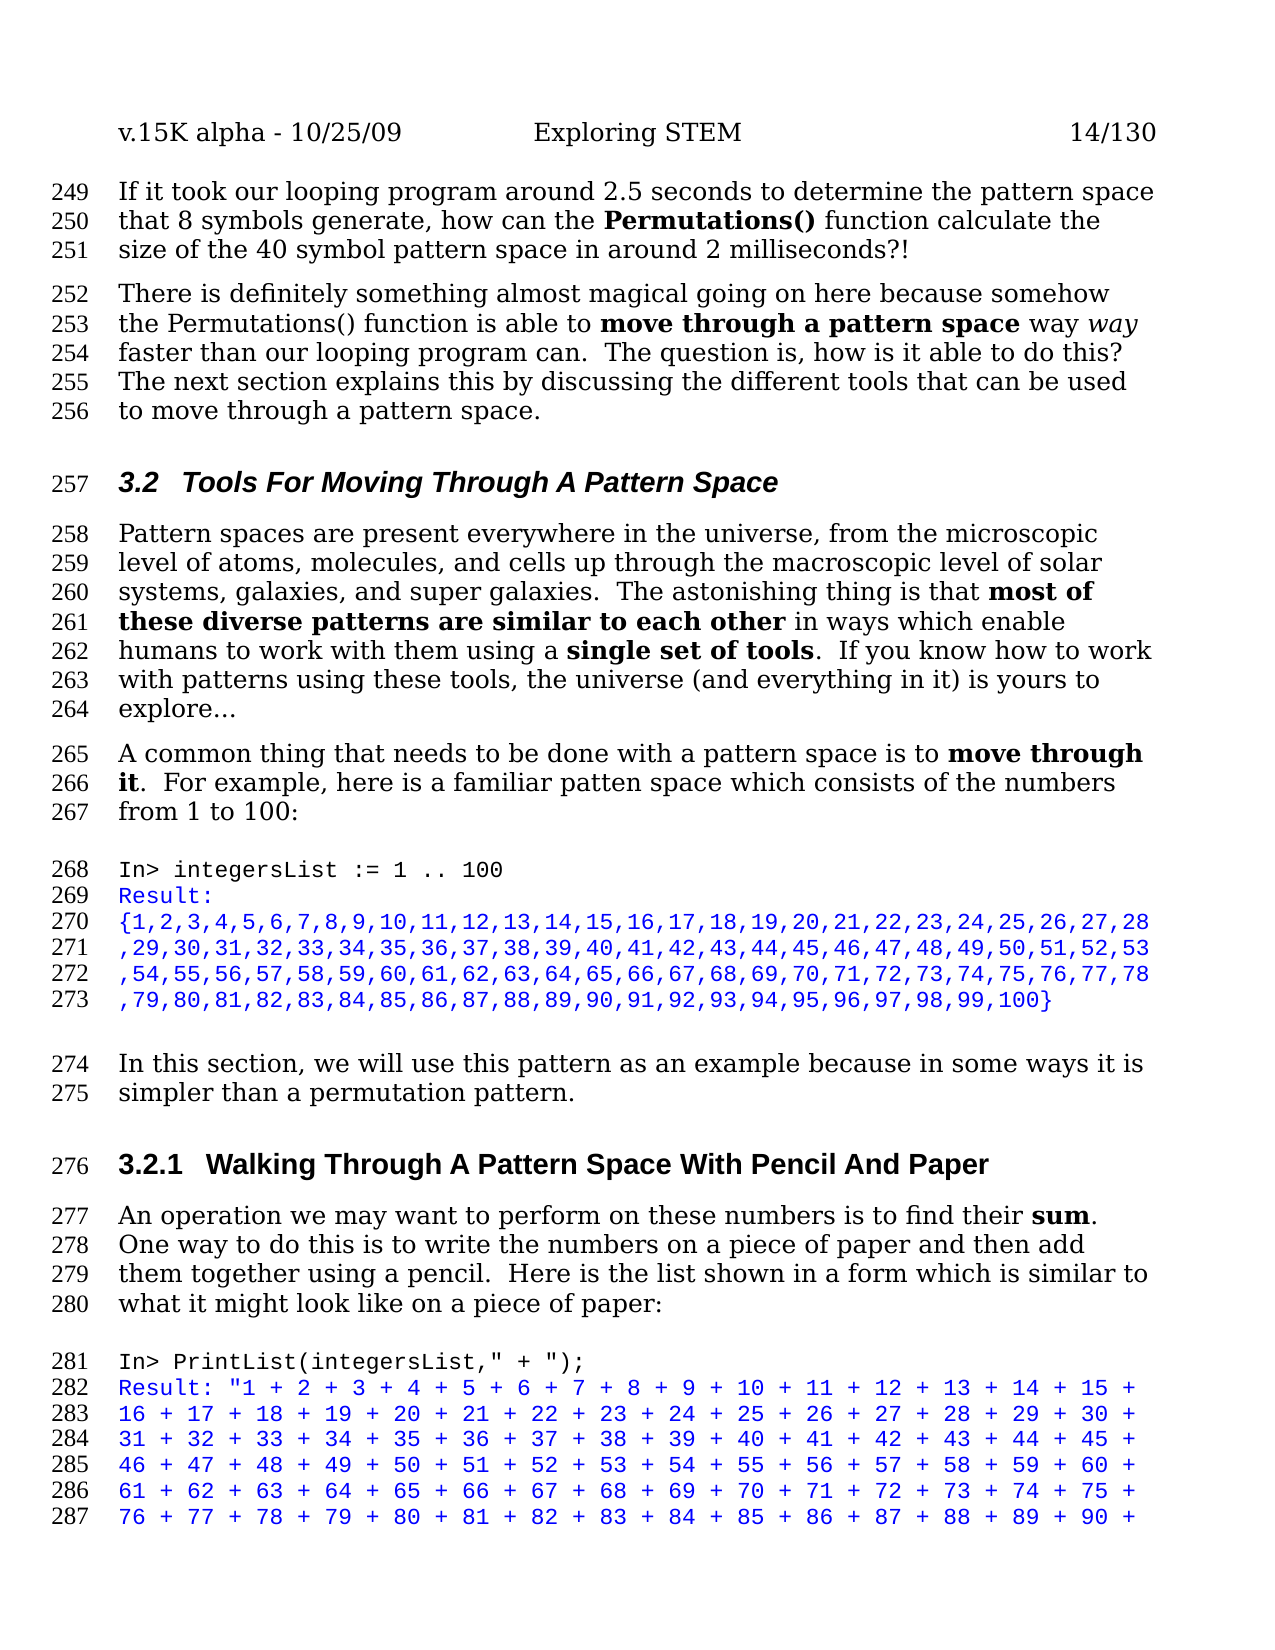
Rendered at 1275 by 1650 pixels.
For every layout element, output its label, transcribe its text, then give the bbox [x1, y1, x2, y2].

text There is definitely something almost magical going on here because somehow the Permutations() function is able to move through a pattern space way way faster than our looping program can. The question is, how is it able to do this? The next section explains this by discussing the different tools that can be used to move through a pattern space. [118, 279, 1157, 426]
text In> PrintList(integersList," + "); [118, 1350, 1157, 1376]
text Pattern spaces are present everywhere in the universe, from the microscopic level of atoms, molecules, and cells up through the macroscopic level of solar systems, galaxies, and super galaxies. The astonishing thing is that most of these diverse patterns are similar to each other in ways which enable humans to work with them using a single set of tools. If you know how to work with patterns using these tools, the universe (and everything in it) is yours to explore... [118, 519, 1157, 724]
text A common thing that needs to be done with a pattern space is to move through it. For example, here is a familiar patten space which consists of the numbers from 1 to 100: [118, 739, 1157, 827]
subtitle Tools For Moving Through A Pattern Space [118, 464, 1157, 498]
subtitle Walking Through A Pattern Space With Pencil And Paper [118, 1147, 1157, 1180]
text An operation we may want to perform on these numbers is to find their sum. One way to do this is to write the numbers on a piece of paper and then add them together using a pencil. Here is the list shown in a form which is similar to what it might look like on a piece of paper: [118, 1201, 1157, 1318]
text Result: "1 + 2 + 3 + 4 + 5 + 6 + 7 + 8 + 9 + 10 + 11 + 12 + 13 + 14 + 15 + 16 + 17 + 18 + 19 + 20 + 21 + 22 + 23 + 24 + 25 + 26 + 27 + 28 + 29 + 30 + 31 + 32 + 33 + 34 + 35 + 36 + 37 + 38 + 39 + 40 + 41 + 42 + 43 + 44 + 45 + 46 + 47 + 48 + 49 + 50 + 51 + 52 + 53 + 54 + 55 + 56 + 57 + 58 + 59 + 60 + 61 + 62 + 63 + 64 + 65 + 66 + 67 + 68 + 69 + 70 + 71 + 72 + 73 + 74 + 75 + 76 + 77 + 78 + 79 + 80 + 81 + 82 + 83 + 84 + 85 + 86 + 87 + 88 + 89 + 90 + [118, 1376, 1157, 1532]
text If it took our looping program around 2.5 seconds to determine the pattern space that 8 symbols generate, how can the Permutations() function calculate the size of the 40 symbol pattern space in around 2 milliseconds?! [118, 177, 1157, 264]
text In this section, we will use this pattern as an example because in some ways it is simpler than a permutation pattern. [118, 1049, 1157, 1108]
text Result: {1,2,3,4,5,6,7,8,9,10,11,12,13,14,15,16,17,18,19,20,21,22,23,24,25,26,27,28,29,30,31,32,33,34,35,36,37,38,39,40,41,42,43,44,45,46,47,48,49,50,51,52,53,54,55,56,57,58,59,60,61,62,63,64,65,66,67,68,69,70,71,72,73,74,75,76,77,78,79,80,81,82,83,84,85,86,87,88,89,90,91,92,93,94,95,96,97,98,99,100} [118, 885, 1157, 1014]
text In> integersList := 1 .. 100 [118, 859, 1157, 885]
